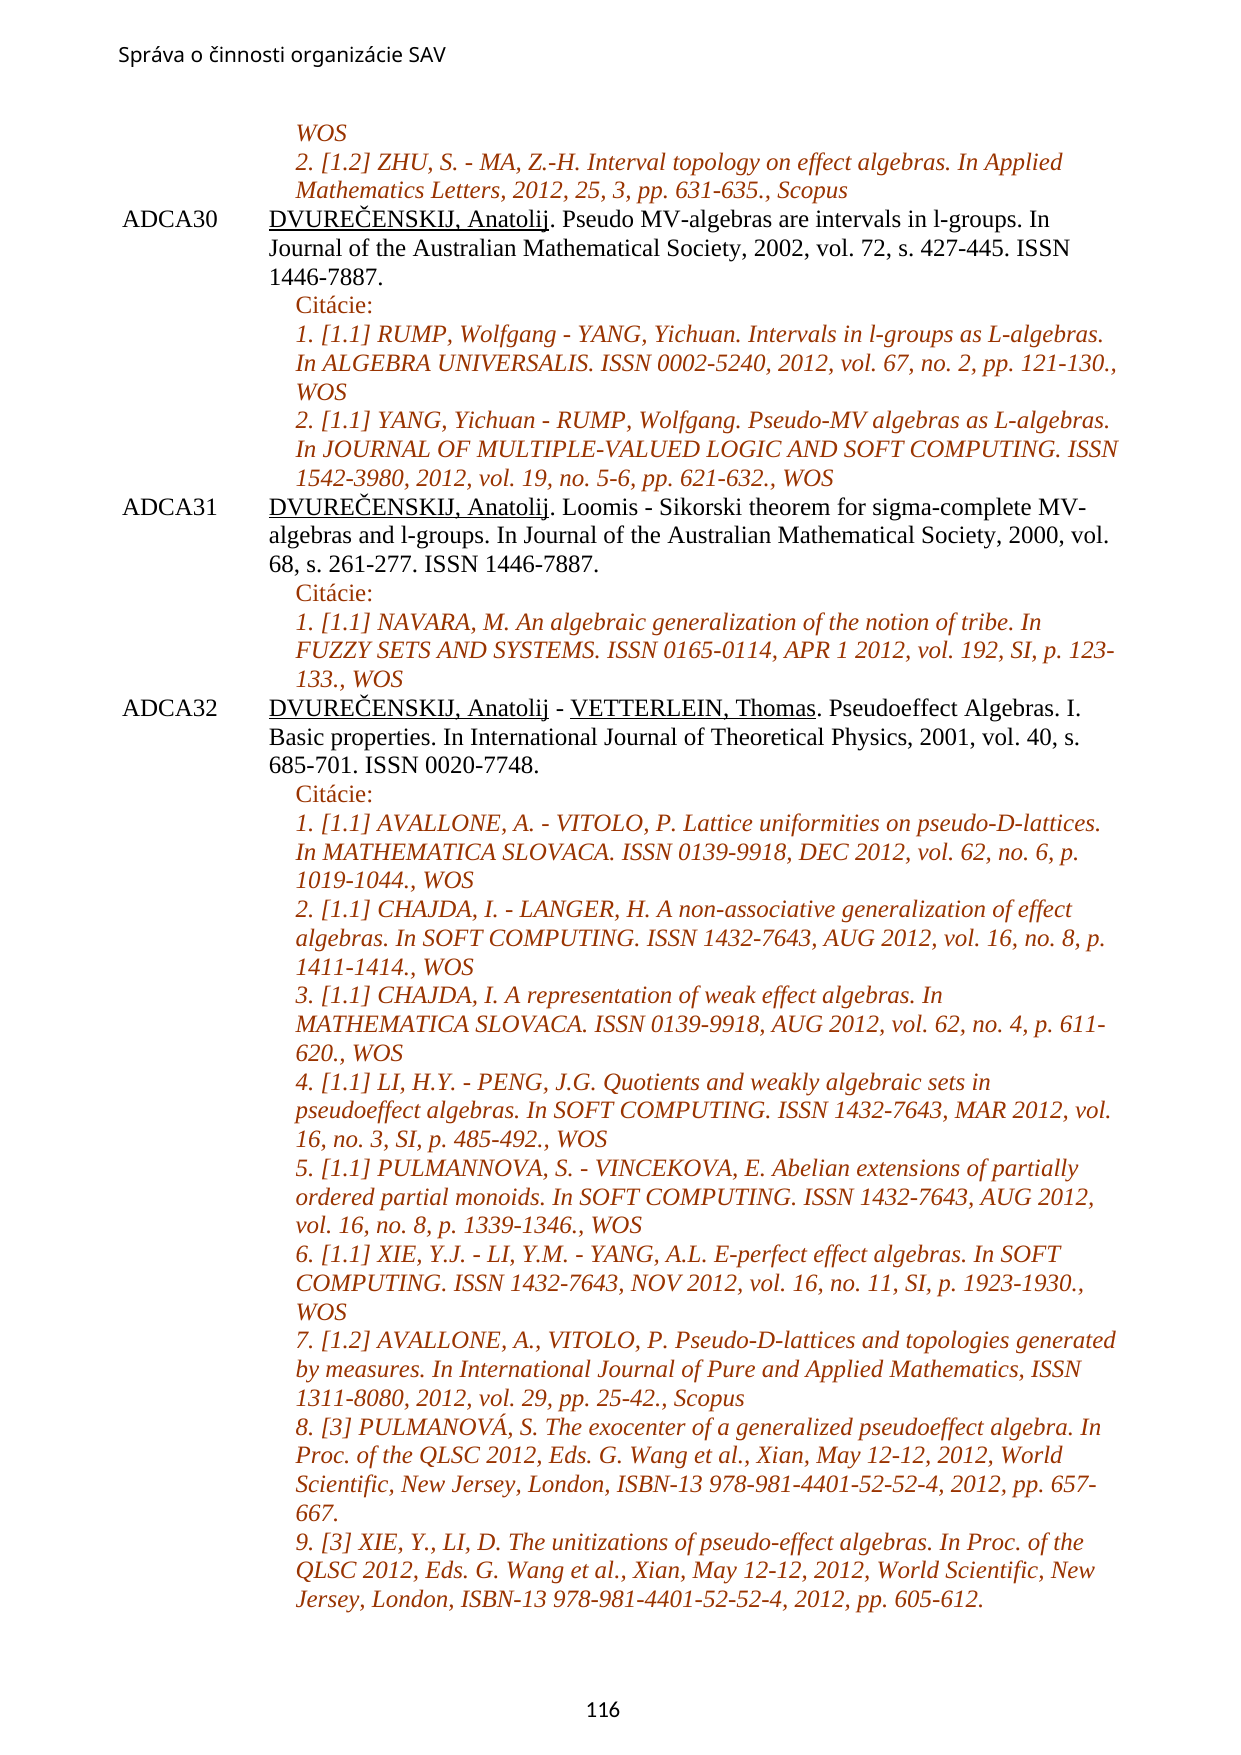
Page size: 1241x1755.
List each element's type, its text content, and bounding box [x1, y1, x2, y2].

text 1. [1.1] NAVARA, M. An algebraic generalization of the notion of tribe. In FUZZY SETS AND SYSTEMS. ISSN 0165-0114, APR 1 2012, vol. 192, SI, p. 123-133., WOS [295, 607, 1122, 693]
text WOS [295, 118, 1122, 147]
text Citácie: [295, 578, 1122, 607]
table_header DVUREČENSKIJ, Anatolij. Pseudo MV-algebras are intervals in l-groups. In Journal of the Australian Mathematical Society, 2002, vol. 72, s. 427-445. ISSN 1446-7887. [269, 204, 1122, 291]
text 9. [3] XIE, Y., LI, D. The unitizations of pseudo-effect algebras. In Proc. of the QLSC 2012, Eds. G. Wang et al., Xian, May 12-12, 2012, World Scientific, New Jersey, London, ISBN-13 978-981-4401-52-52-4, 2012, pp. 605-612. [295, 1527, 1122, 1613]
text Citácie: [295, 291, 1122, 319]
text 4. [1.1] LI, H.Y. - PENG, J.G. Quotients and weakly algebraic sets in pseudoeffect algebras. In SOFT COMPUTING. ISSN 1432-7643, MAR 2012, vol. 16, no. 3, SI, p. 485-492., WOS [295, 1067, 1122, 1153]
text 3. [1.1] CHAJDA, I. A representation of weak effect algebras. In MATHEMATICA SLOVACA. ISSN 0139-9918, AUG 2012, vol. 62, no. 4, p. 611-620., WOS [295, 981, 1122, 1067]
table_header ADCA32 [122, 693, 269, 779]
table_header ADCA31 [122, 492, 269, 578]
table_header DVUREČENSKIJ, Anatolij. Loomis - Sikorski theorem for sigma-complete MV-algebras and l-groups. In Journal of the Australian Mathematical Society, 2000, vol. 68, s. 261-277. ISSN 1446-7887. [269, 492, 1122, 578]
text 5. [1.1] PULMANNOVA, S. - VINCEKOVA, E. Abelian extensions of partially ordered partial monoids. In SOFT COMPUTING. ISSN 1432-7643, AUG 2012, vol. 16, no. 8, p. 1339-1346., WOS [295, 1153, 1122, 1239]
text 1. [1.1] AVALLONE, A. - VITOLO, P. Lattice uniformities on pseudo-D-lattices. In MATHEMATICA SLOVACA. ISSN 0139-9918, DEC 2012, vol. 62, no. 6, p. 1019-1044., WOS [295, 808, 1122, 894]
text 7. [1.2] AVALLONE, A., VITOLO, P. Pseudo-D-lattices and topologies generated by measures. In International Journal of Pure and Applied Mathematics, ISSN 1311-8080, 2012, vol. 29, pp. 25-42., Scopus [295, 1326, 1122, 1412]
text 2. [1.2] ZHU, S. - MA, Z.-H. Interval topology on effect algebras. In Applied Mathematics Letters, 2012, 25, 3, pp. 631-635., Scopus [295, 147, 1122, 204]
text 2. [1.1] CHAJDA, I. - LANGER, H. A non-associative generalization of effect algebras. In SOFT COMPUTING. ISSN 1432-7643, AUG 2012, vol. 16, no. 8, p. 1411-1414., WOS [295, 894, 1122, 981]
text 6. [1.1] XIE, Y.J. - LI, Y.M. - YANG, A.L. E-perfect effect algebras. In SOFT COMPUTING. ISSN 1432-7643, NOV 2012, vol. 16, no. 11, SI, p. 1923-1930., WOS [295, 1239, 1122, 1326]
table_header DVUREČENSKIJ, Anatolij - VETTERLEIN, Thomas. Pseudoeffect Algebras. I. Basic properties. In International Journal of Theoretical Physics, 2001, vol. 40, s. 685-701. ISSN 0020-7748. [269, 693, 1122, 779]
table_header ADCA30 [122, 204, 269, 291]
text 2. [1.1] YANG, Yichuan - RUMP, Wolfgang. Pseudo-MV algebras as L-algebras. In JOURNAL OF MULTIPLE-VALUED LOGIC AND SOFT COMPUTING. ISSN 1542-3980, 2012, vol. 19, no. 5-6, pp. 621-632., WOS [295, 406, 1122, 492]
text Citácie: [295, 779, 1122, 808]
text 1. [1.1] RUMP, Wolfgang - YANG, Yichuan. Intervals in l-groups as L-algebras. In ALGEBRA UNIVERSALIS. ISSN 0002-5240, 2012, vol. 67, no. 2, pp. 121-130., WOS [295, 319, 1122, 406]
text 8. [3] PULMANOVÁ, S. The exocenter of a generalized pseudoeffect algebra. In Proc. of the QLSC 2012, Eds. G. Wang et al., Xian, May 12-12, 2012, World Scientific, New Jersey, London, ISBN-13 978-981-4401-52-52-4, 2012, pp. 657-667. [295, 1412, 1122, 1527]
